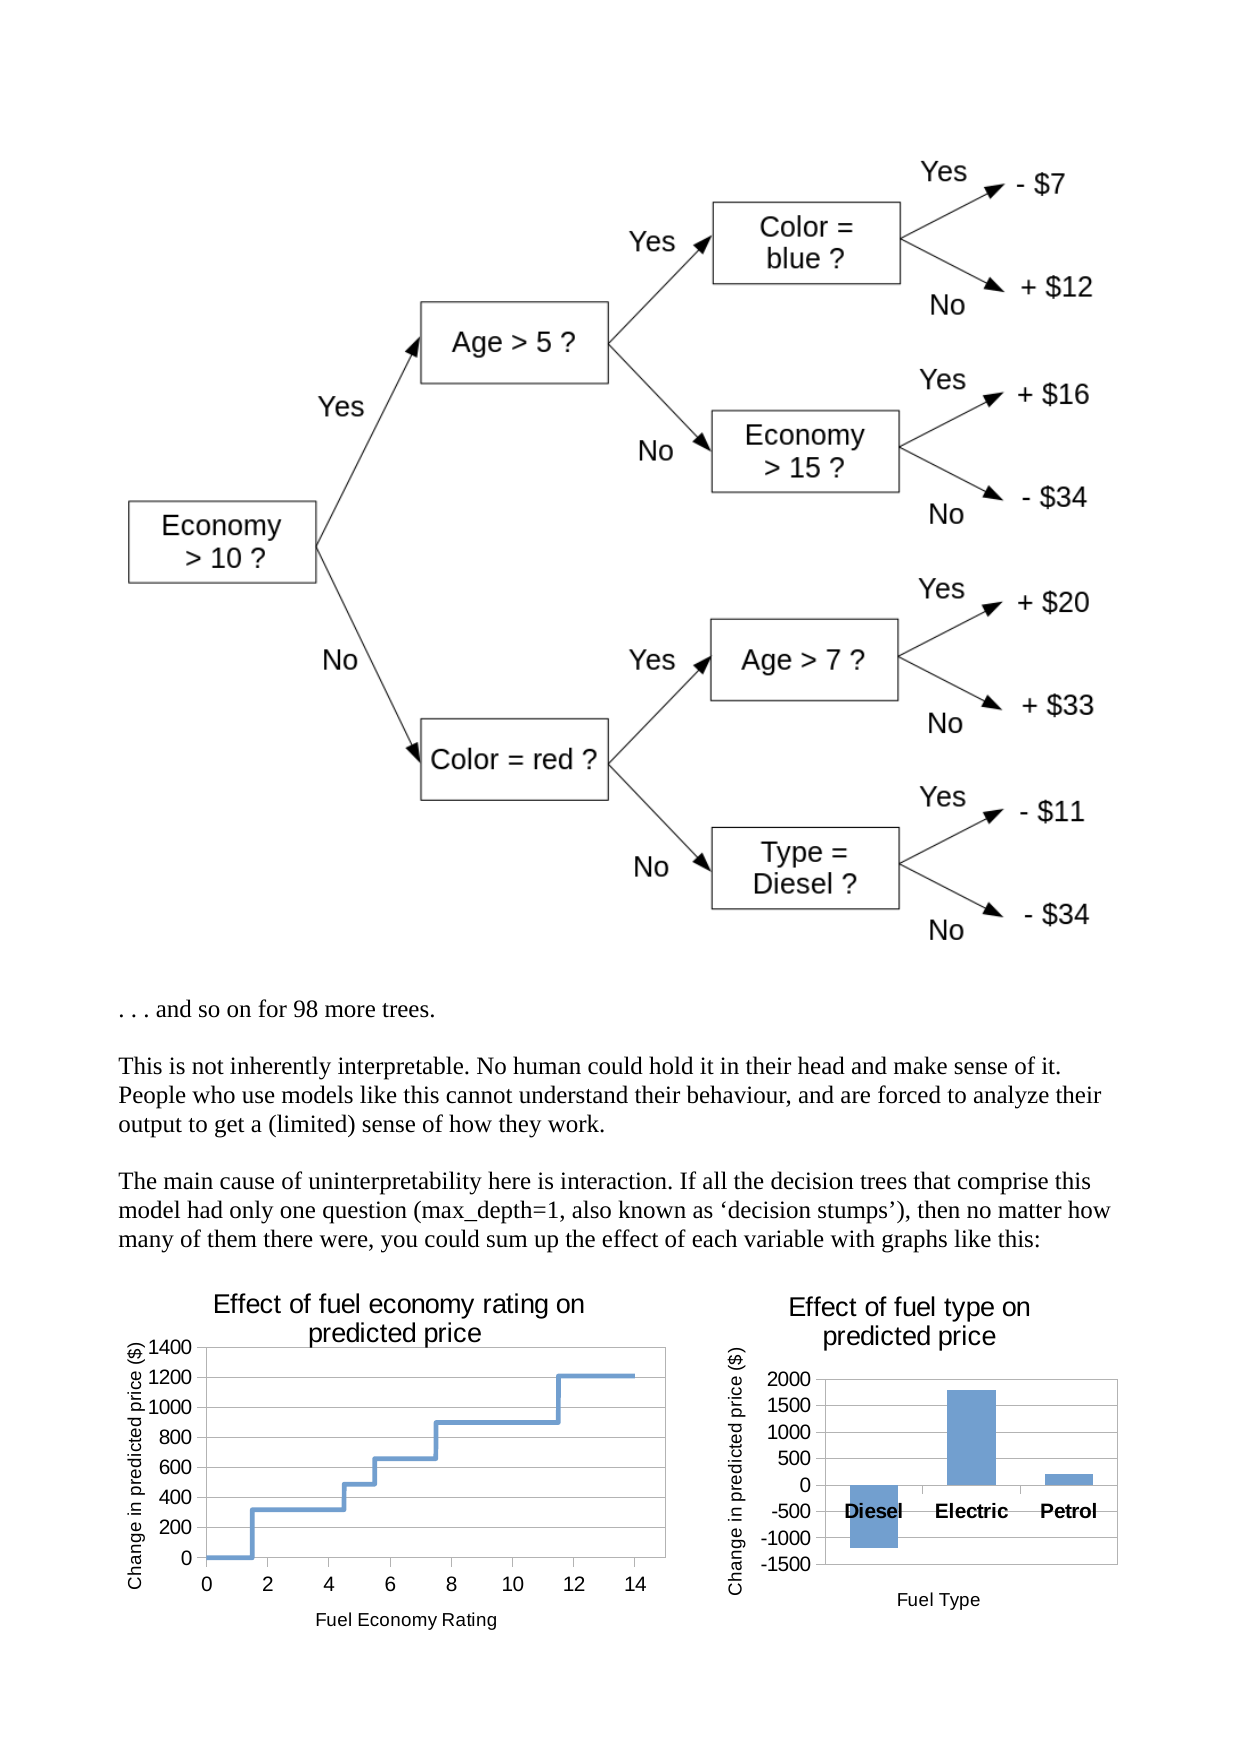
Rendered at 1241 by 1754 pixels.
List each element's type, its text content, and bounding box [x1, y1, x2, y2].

picture [118, 118, 1123, 966]
text This is not inherently interpretable. No human could hold it in their head and make sense of it. People who use models like this cannot understand their behaviour, and are forced to analyze their output to get a (limited) sense of how they work. [118, 1051, 1122, 1138]
text . . . and so on for 98 more trees. [118, 994, 1122, 1023]
text The main cause of uninterpretability here is interaction. If all the decision trees that comprise this model had only one question (max_depth=1, also known as ‘decision stumps’), then no matter how many of them there were, you could sum up the effect of each variable with graphs like this: [118, 1166, 1122, 1253]
